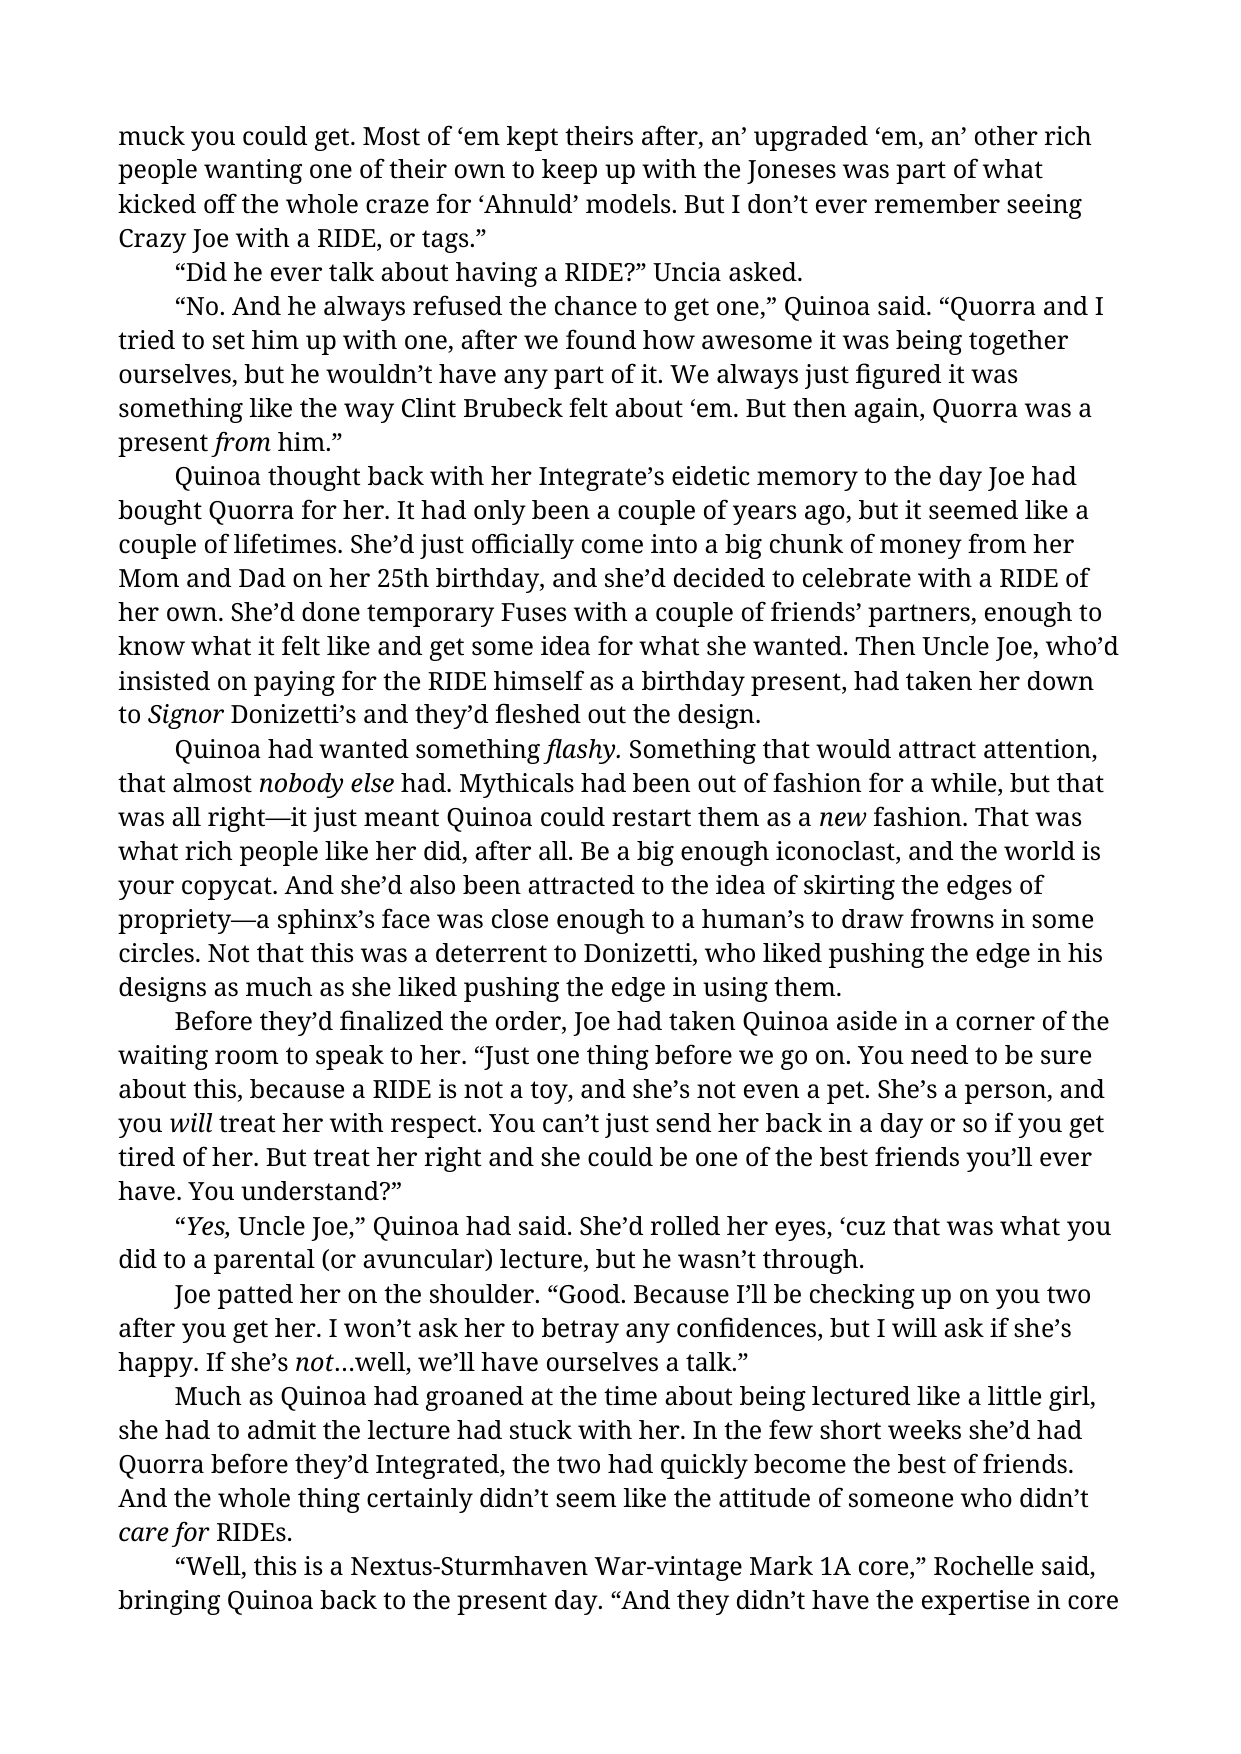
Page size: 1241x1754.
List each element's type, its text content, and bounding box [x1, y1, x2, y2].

text “Yes, Uncle Joe,” Quinoa had said. She’d rolled her eyes, ‘cuz that was what you did to a parental (or avuncular) lecture, but he wasn’t through. [118, 1208, 1122, 1276]
text “Well, this is a Nextus-Sturmhaven War-vintage Mark 1A core,” Rochelle said, bringing Quinoa back to the present day. “And they didn’t have the expertise in core [118, 1549, 1122, 1617]
text Quinoa thought back with her Integrate’s eidetic memory to the day Joe had bought Quorra for her. It had only been a couple of years ago, but it seemed like a couple of lifetimes. She’d just officially come into a big chunk of money from her Mom and Dad on her 25th birthday, and she’d decided to celebrate with a RIDE of her own. She’d done temporary Fuses with a couple of friends’ partners, enough to know what it felt like and get some idea for what she wanted. Then Uncle Joe, who’d insisted on paying for the RIDE himself as a birthday present, had taken her down to Signor Donizetti’s and they’d fleshed out the design. [118, 459, 1122, 731]
text muck you could get. Most of ‘em kept theirs after, an’ upgraded ‘em, an’ other rich people wanting one of their own to keep up with the Joneses was part of what kicked off the whole craze for ‘Ahnuld’ models. But I don’t ever remember seeing Crazy Joe with a RIDE, or tags.” [118, 118, 1122, 254]
text Quinoa had wanted something flashy. Something that would attract attention, that almost nobody else had. Mythicals had been out of fashion for a while, but that was all right—it just meant Quinoa could restart them as a new fashion. That was what rich people like her did, after all. Be a big enough iconoclast, and the world is your copycat. And she’d also been attracted to the idea of skirting the edges of propriety—a sphinx’s face was close enough to a human’s to draw frowns in some circles. Not that this was a deterrent to Donizetti, who liked pushing the edge in his designs as much as she liked pushing the edge in using them. [118, 731, 1122, 1004]
text Before they’d finalized the order, Joe had taken Quinoa aside in a corner of the waiting room to speak to her. “Just one thing before we go on. You need to be sure about this, because a RIDE is not a toy, and she’s not even a pet. She’s a person, and you will treat her with respect. You can’t just send her back in a day or so if you get tired of her. But treat her right and she could be one of the best friends you’ll ever have. You understand?” [118, 1004, 1122, 1208]
text Much as Quinoa had groaned at the time about being lectured like a little girl, she had to admit the lecture had stuck with her. In the few short weeks she’d had Quorra before they’d Integrated, the two had quickly become the best of friends. And the whole thing certainly didn’t seem like the attitude of someone who didn’t care for RIDEs. [118, 1378, 1122, 1549]
text “No. And he always refused the chance to get one,” Quinoa said. “Quorra and I tried to set him up with one, after we found how awesome it was being together ourselves, but he wouldn’t have any part of it. We always just figured it was something like the way Clint Brubeck felt about ‘em. But then again, Quorra was a present from him.” [118, 288, 1122, 459]
text “Did he ever talk about having a RIDE?” Uncia asked. [118, 254, 1122, 288]
text Joe patted her on the shoulder. “Good. Because I’ll be checking up on you two after you get her. I won’t ask her to betray any confidences, but I will ask if she’s happy. If she’s not…well, we’ll have ourselves a talk.” [118, 1276, 1122, 1378]
